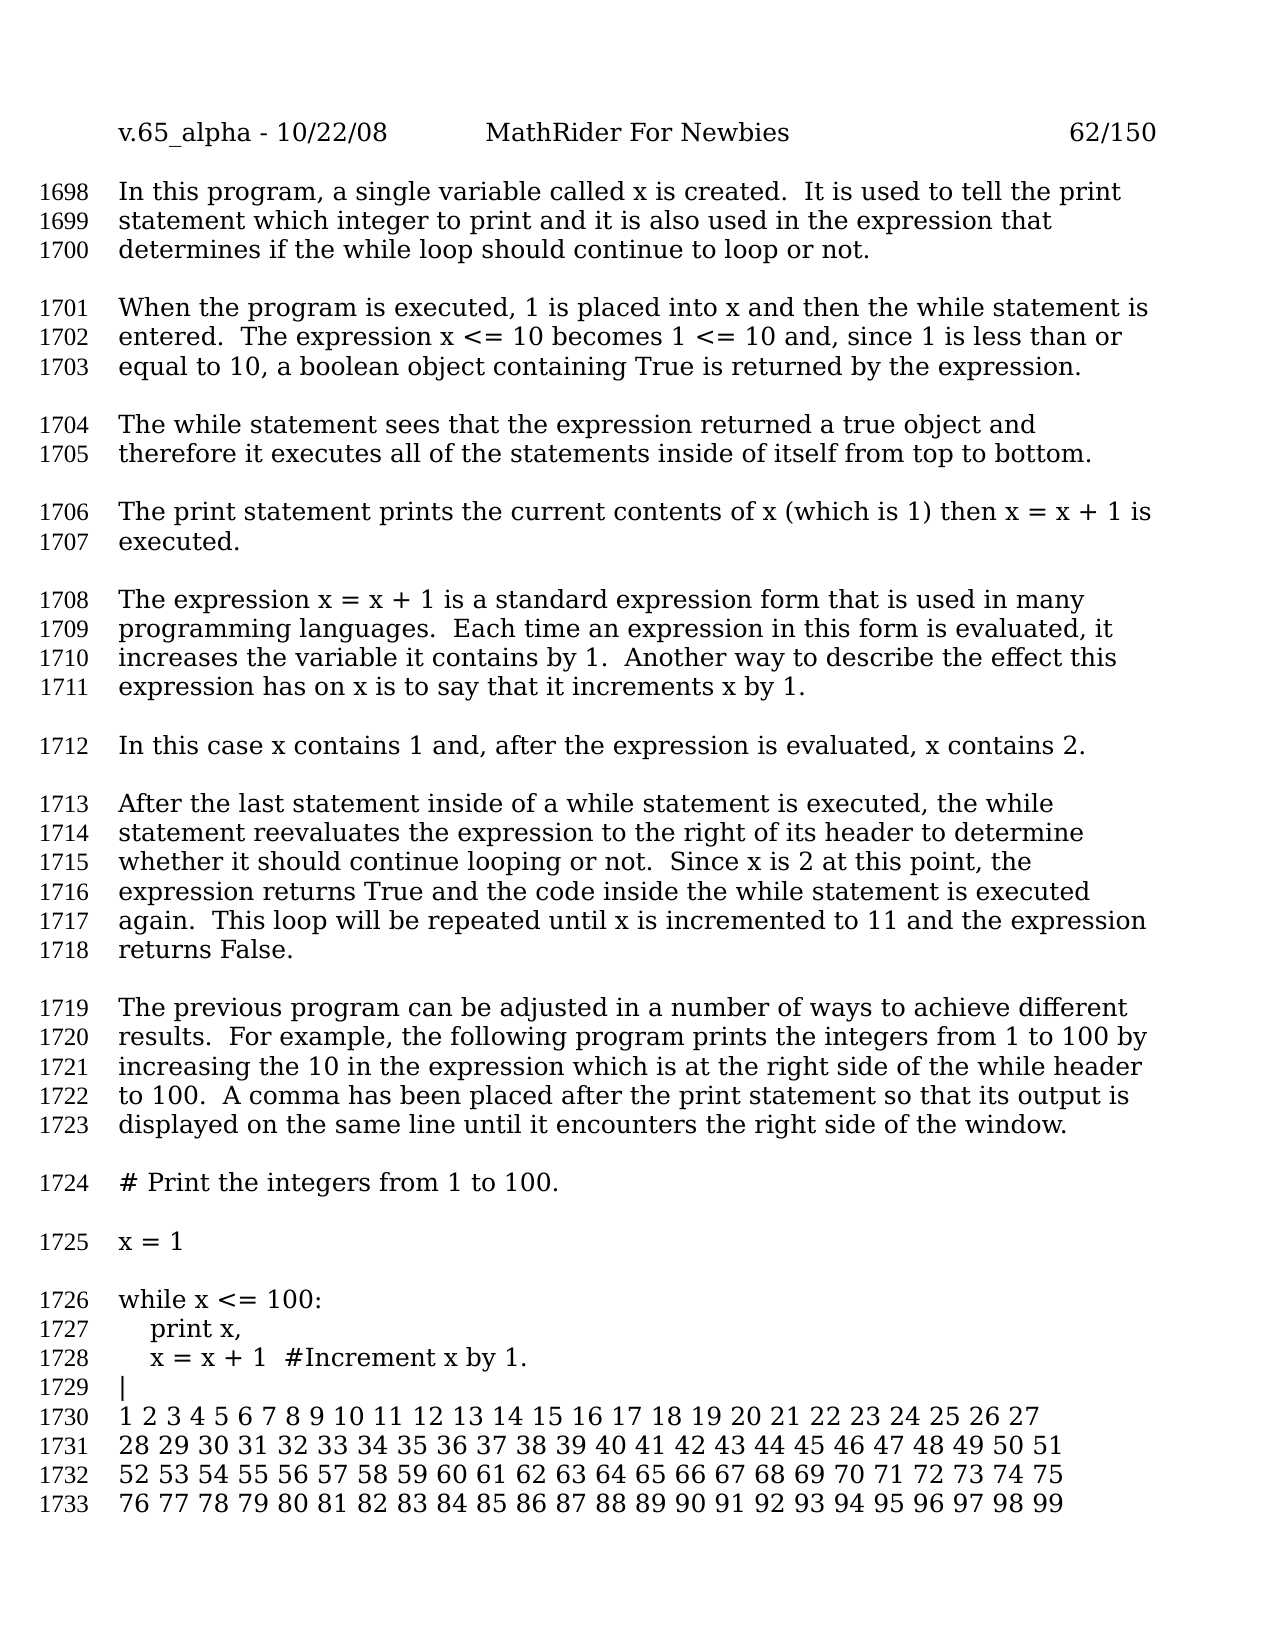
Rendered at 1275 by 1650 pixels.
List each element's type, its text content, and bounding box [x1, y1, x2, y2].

text # Print the integers from 1 to 100. [118, 1168, 1157, 1198]
text In this case x contains 1 and, after the expression is evaluated, x contains 2. [118, 731, 1157, 760]
text The previous program can be adjusted in a number of ways to achieve different results. For example, the following program prints the integers from 1 to 100 by increasing the 10 in the expression which is at the right side of the while header to 100. A comma has been placed after the print statement so that its output is displayed on the same line until it encounters the right side of the window. [118, 993, 1157, 1139]
text When the program is executed, 1 is placed into x and then the while statement is entered. The expression x <= 10 becomes 1 <= 10 and, since 1 is less than or equal to 10, a boolean object containing True is returned by the expression. [118, 293, 1157, 381]
text x = 1 [118, 1227, 1157, 1256]
text 1 2 3 4 5 6 7 8 9 10 11 12 13 14 15 16 17 18 19 20 21 22 23 24 25 26 27 [118, 1402, 1157, 1431]
text x = x + 1 #Increment x by 1. [118, 1343, 1157, 1373]
text In this program, a single variable called x is created. It is used to tell the print statement which integer to print and it is also used in the expression that determines if the while loop should continue to loop or not. [118, 177, 1157, 264]
text The expression x = x + 1 is a standard expression form that is used in many programming languages. Each time an expression in this form is evaluated, it increases the variable it contains by 1. Another way to describe the effect this expression has on x is to say that it increments x by 1. [118, 585, 1157, 702]
text print x, [118, 1314, 1157, 1343]
text The print statement prints the current contents of x (which is 1) then x = x + 1 is executed. [118, 498, 1157, 556]
text 52 53 54 55 56 57 58 59 60 61 62 63 64 65 66 67 68 69 70 71 72 73 74 75 [118, 1460, 1157, 1489]
text 28 29 30 31 32 33 34 35 36 37 38 39 40 41 42 43 44 45 46 47 48 49 50 51 [118, 1431, 1157, 1460]
text After the last statement inside of a while statement is executed, the while statement reevaluates the expression to the right of its header to determine whether it should continue looping or not. Since x is 2 at this point, the expression returns True and the code inside the while statement is executed again. This loop will be repeated until x is incremented to 11 and the expression returns False. [118, 789, 1157, 964]
text 76 77 78 79 80 81 82 83 84 85 86 87 88 89 90 91 92 93 94 95 96 97 98 99 [118, 1489, 1157, 1518]
text The while statement sees that the expression returned a true object and therefore it executes all of the statements inside of itself from top to bottom. [118, 410, 1157, 468]
text while x <= 100: [118, 1285, 1157, 1314]
text | [118, 1373, 1157, 1402]
